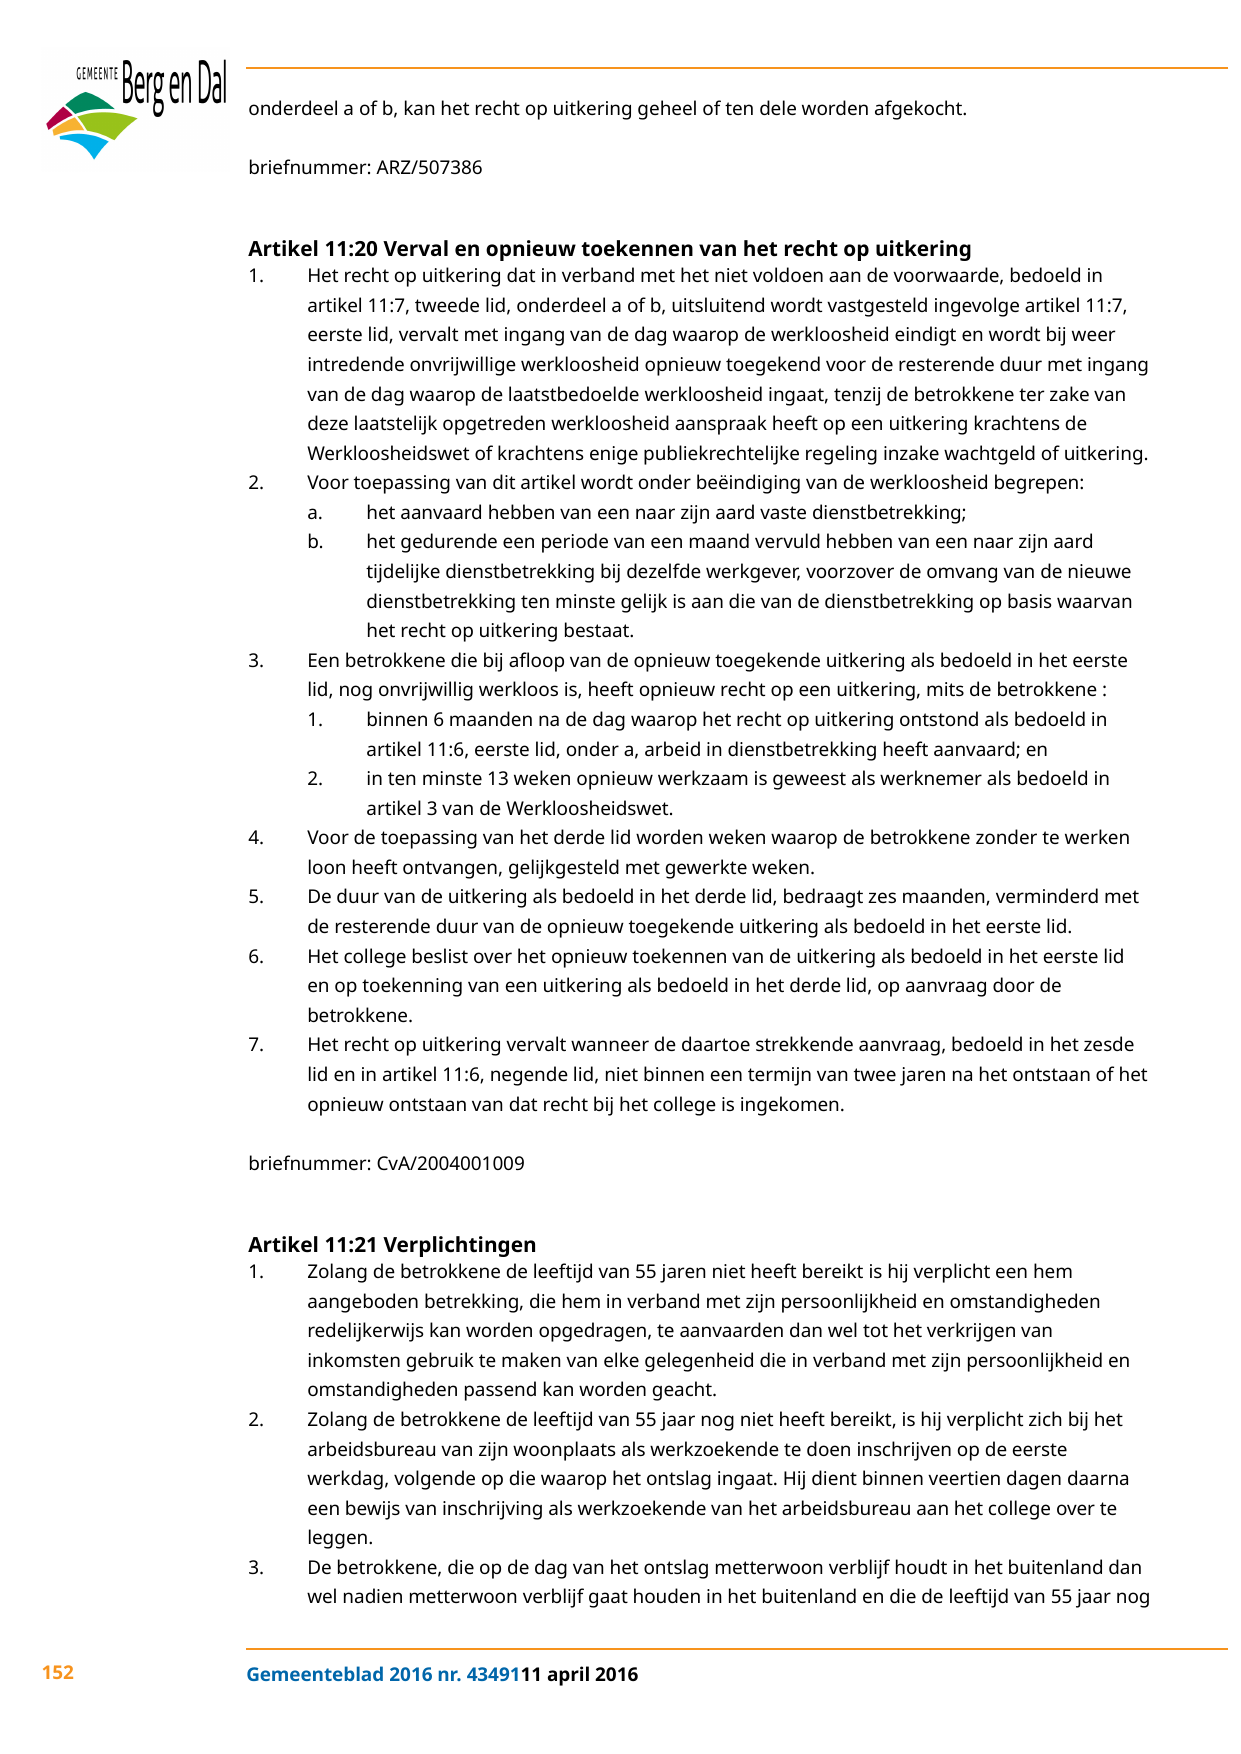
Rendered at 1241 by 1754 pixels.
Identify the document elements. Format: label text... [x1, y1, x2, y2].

list De betrokkene, die op de dag van het ontslag metterwoon verblijf houdt in het buitenland dan wel nadien metterwoon verblijf gaat houden in het buitenland en die de leeftijd van 55 jaar nog [248, 1554, 1152, 1609]
text Artikel 11:21 Verplichtingen [248, 1230, 1152, 1258]
list in ten minste 13 weken opnieuw werkzaam is geweest als werknemer als bedoeld in artikel 3 van de Werkloosheidswet. [307, 765, 1152, 821]
list Voor de toepassing van het derde lid worden weken waarop de betrokkene zonder te werken loon heeft ontvangen, gelijkgesteld met gewerkte weken. [248, 824, 1152, 880]
list Een betrokkene die bij afloop van de opnieuw toegekende uitkering als bedoeld in het eerste lid, nog onvrijwillig werkloos is, heeft opnieuw recht op een uitkering, mits de betrokkene : [248, 647, 1152, 702]
list Het recht op uitkering dat in verband met het niet voldoen aan de voorwaarde, bedoeld in artikel 11:7, tweede lid, onderdeel a of b, uitsluitend wordt vastgesteld ingevolge artikel 11:7, eerste lid, vervalt met ingang van de dag waarop de werkloosheid eindigt en wordt bij weer intredende onvrijwillige werkloosheid opnieuw toegekend voor de resterende duur met ingang van de dag waarop de laatstbedoelde werkloosheid ingaat, tenzij de betrokkene ter zake van deze laatstelijk opgetreden werkloosheid aanspraak heeft op een uitkering krachtens de Werkloosheidswet of krachtens enige publiekrechtelijke regeling inzake wachtgeld of uitkering. [248, 262, 1152, 466]
list Het recht op uitkering vervalt wanneer de daartoe strekkende aanvraag, bedoeld in het zesde lid en in artikel 11:6, negende lid, niet binnen een termijn van twee jaren na het ontstaan of het opnieuw ontstaan van dat recht bij het college is ingekomen. [248, 1032, 1152, 1116]
list Voor toepassing van dit artikel wordt onder beëindiging van de werkloosheid begrepen: [248, 469, 1152, 495]
text briefnummer: ARZ/507386 [248, 154, 1152, 180]
text briefnummer: CvA/2004001009 [248, 1150, 1152, 1176]
list De duur van de uitkering als bedoeld in het derde lid, bedraagt zes maanden, verminderd met de resterende duur van de opnieuw toegekende uitkering als bedoeld in het eerste lid. [248, 884, 1152, 939]
picture [41, 47, 231, 172]
list binnen 6 maanden na de dag waarop het recht op uitkering ontstond als bedoeld in artikel 11:6, eerste lid, onder a, arbeid in dienstbetrekking heeft aanvaard; en [307, 706, 1152, 761]
list Zolang de betrokkene de leeftijd van 55 jaren niet heeft bereikt is hij verplicht een hem aangeboden betrekking, die hem in verband met zijn persoonlijkheid en omstandigheden redelijkerwijs kan worden opgedragen, te aanvaarden dan wel tot het verkrijgen van inkomsten gebruik te maken van elke gelegenheid die in verband met zijn persoonlijkheid en omstandigheden passend kan worden geacht. [248, 1258, 1152, 1402]
list Zolang de betrokkene de leeftijd van 55 jaar nog niet heeft bereikt, is hij verplicht zich bij het arbeidsbureau van zijn woonplaats als werkzoekende te doen inschrijven op de eerste werkdag, volgende op die waarop het ontslag ingaat. Hij dient binnen veertien dagen daarna een bewijs van inschrijving als werkzoekende van het arbeidsbureau aan het college over te leggen. [248, 1406, 1152, 1550]
list het gedurende een periode van een maand vervuld hebben van een naar zijn aard tijdelijke dienstbetrekking bij dezelfde werkgever, voorzover de omvang van de nieuwe dienstbetrekking ten minste gelijk is aan die van de dienstbetrekking op basis waarvan het recht op uitkering bestaat. [307, 529, 1152, 643]
list Het college beslist over het opnieuw toekennen van de uitkering als bedoeld in het eerste lid en op toekenning van een uitkering als bedoeld in het derde lid, op aanvraag door de betrokkene. [248, 943, 1152, 1028]
text Artikel 11:20 Verval en opnieuw toekennen van het recht op uitkering [248, 234, 1152, 262]
list het aanvaard hebben van een naar zijn aard vaste dienstbetrekking; [307, 499, 1152, 525]
text onderdeel a of b, kan het recht op uitkering geheel of ten dele worden afgekocht. [248, 95, 1152, 121]
